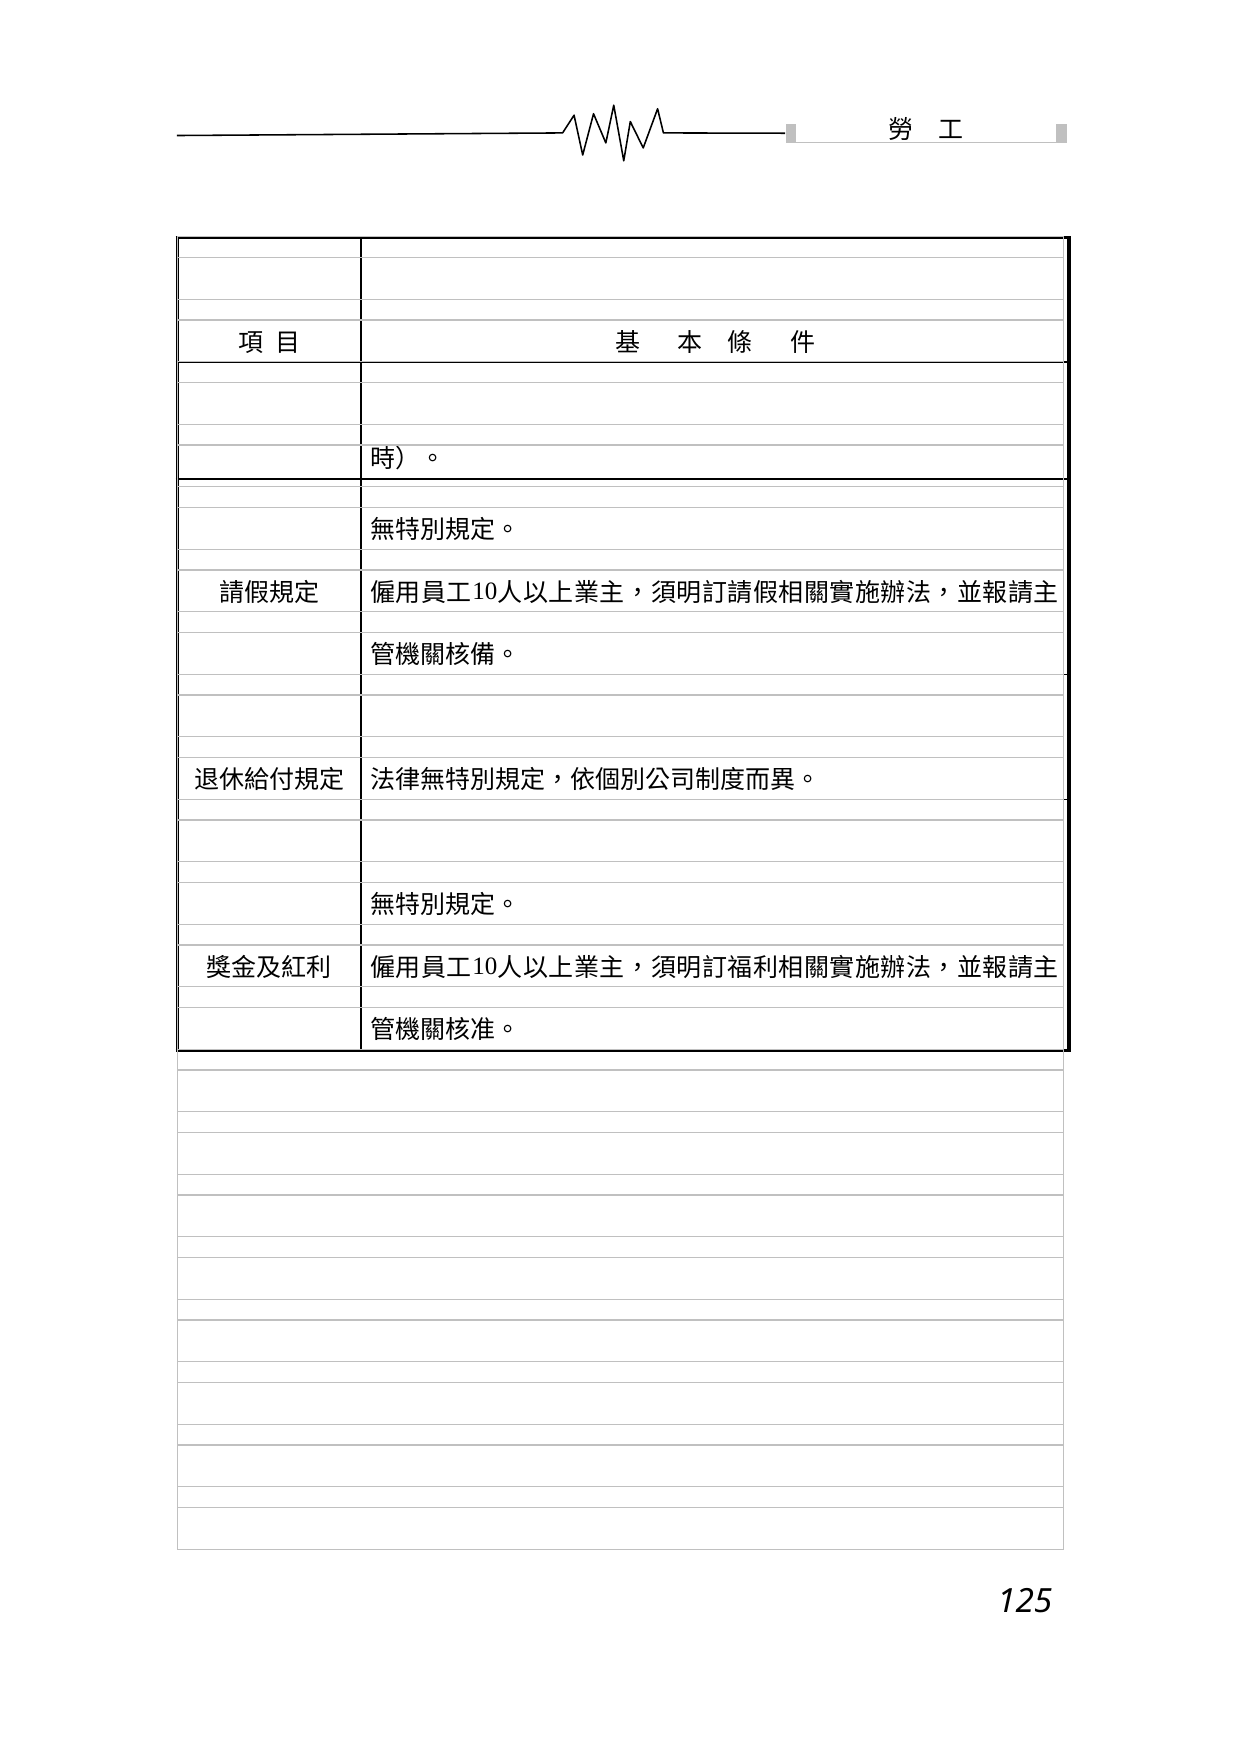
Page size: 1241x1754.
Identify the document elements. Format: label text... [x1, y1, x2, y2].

table_cell [179, 363, 360, 382]
table_cell [179, 612, 360, 632]
table_cell [362, 383, 1063, 424]
table_header [179, 258, 360, 299]
table_cell [179, 925, 360, 944]
table_cell [362, 425, 1063, 444]
table_cell [362, 862, 1063, 882]
table_cell [179, 862, 360, 882]
table_cell 獎金及紅利 [179, 946, 360, 986]
table_cell 退休給付規定 [179, 758, 360, 799]
table_cell [179, 696, 360, 736]
table_header [362, 258, 1063, 299]
table_cell [179, 425, 360, 444]
table_cell [179, 821, 360, 861]
table_cell [362, 550, 1063, 569]
table_cell [179, 675, 360, 694]
table_cell [179, 987, 360, 1007]
table_cell 時）。 [362, 446, 1063, 478]
table_cell 僱用員工10人以上業主，須明訂福利相關實施辦法，並報請主 [362, 946, 1063, 986]
table_cell [179, 550, 360, 569]
table_header [179, 300, 360, 319]
table_cell [179, 633, 360, 674]
table_cell [179, 737, 360, 757]
table_header [362, 300, 1063, 319]
table_cell [179, 383, 360, 424]
table_header [362, 239, 1063, 257]
table_cell [179, 1008, 360, 1049]
table_cell [179, 883, 360, 924]
table_cell 無特別規定。 [362, 508, 1063, 549]
table_cell [362, 487, 1063, 507]
table_cell [362, 987, 1063, 1007]
table_cell 無特別規定。 [362, 883, 1063, 924]
table_cell [362, 675, 1063, 694]
table_cell [362, 925, 1063, 944]
table_cell [362, 821, 1063, 861]
table_cell [362, 612, 1063, 632]
table_header 項 目 [179, 321, 360, 361]
table_cell [362, 363, 1063, 382]
table_cell 法律無特別規定，依個別公司制度而異。 [362, 758, 1063, 799]
table_cell 管機關核准。 [362, 1008, 1063, 1049]
table_cell [362, 737, 1063, 757]
table_cell [179, 508, 360, 549]
table_cell [179, 446, 360, 478]
table_cell [362, 480, 1063, 486]
table_cell [362, 800, 1063, 819]
table_cell 僱用員工10人以上業主，須明訂請假相關實施辦法，並報請主 [362, 571, 1063, 611]
table_cell 管機關核備。 [362, 633, 1063, 674]
table_cell [179, 480, 360, 486]
table_cell [179, 800, 360, 819]
table_header [179, 239, 360, 257]
table_cell [362, 696, 1063, 736]
table_cell [179, 487, 360, 507]
table_header 基 本 條 件 [362, 321, 1063, 361]
table_cell 請假規定 [179, 571, 360, 611]
